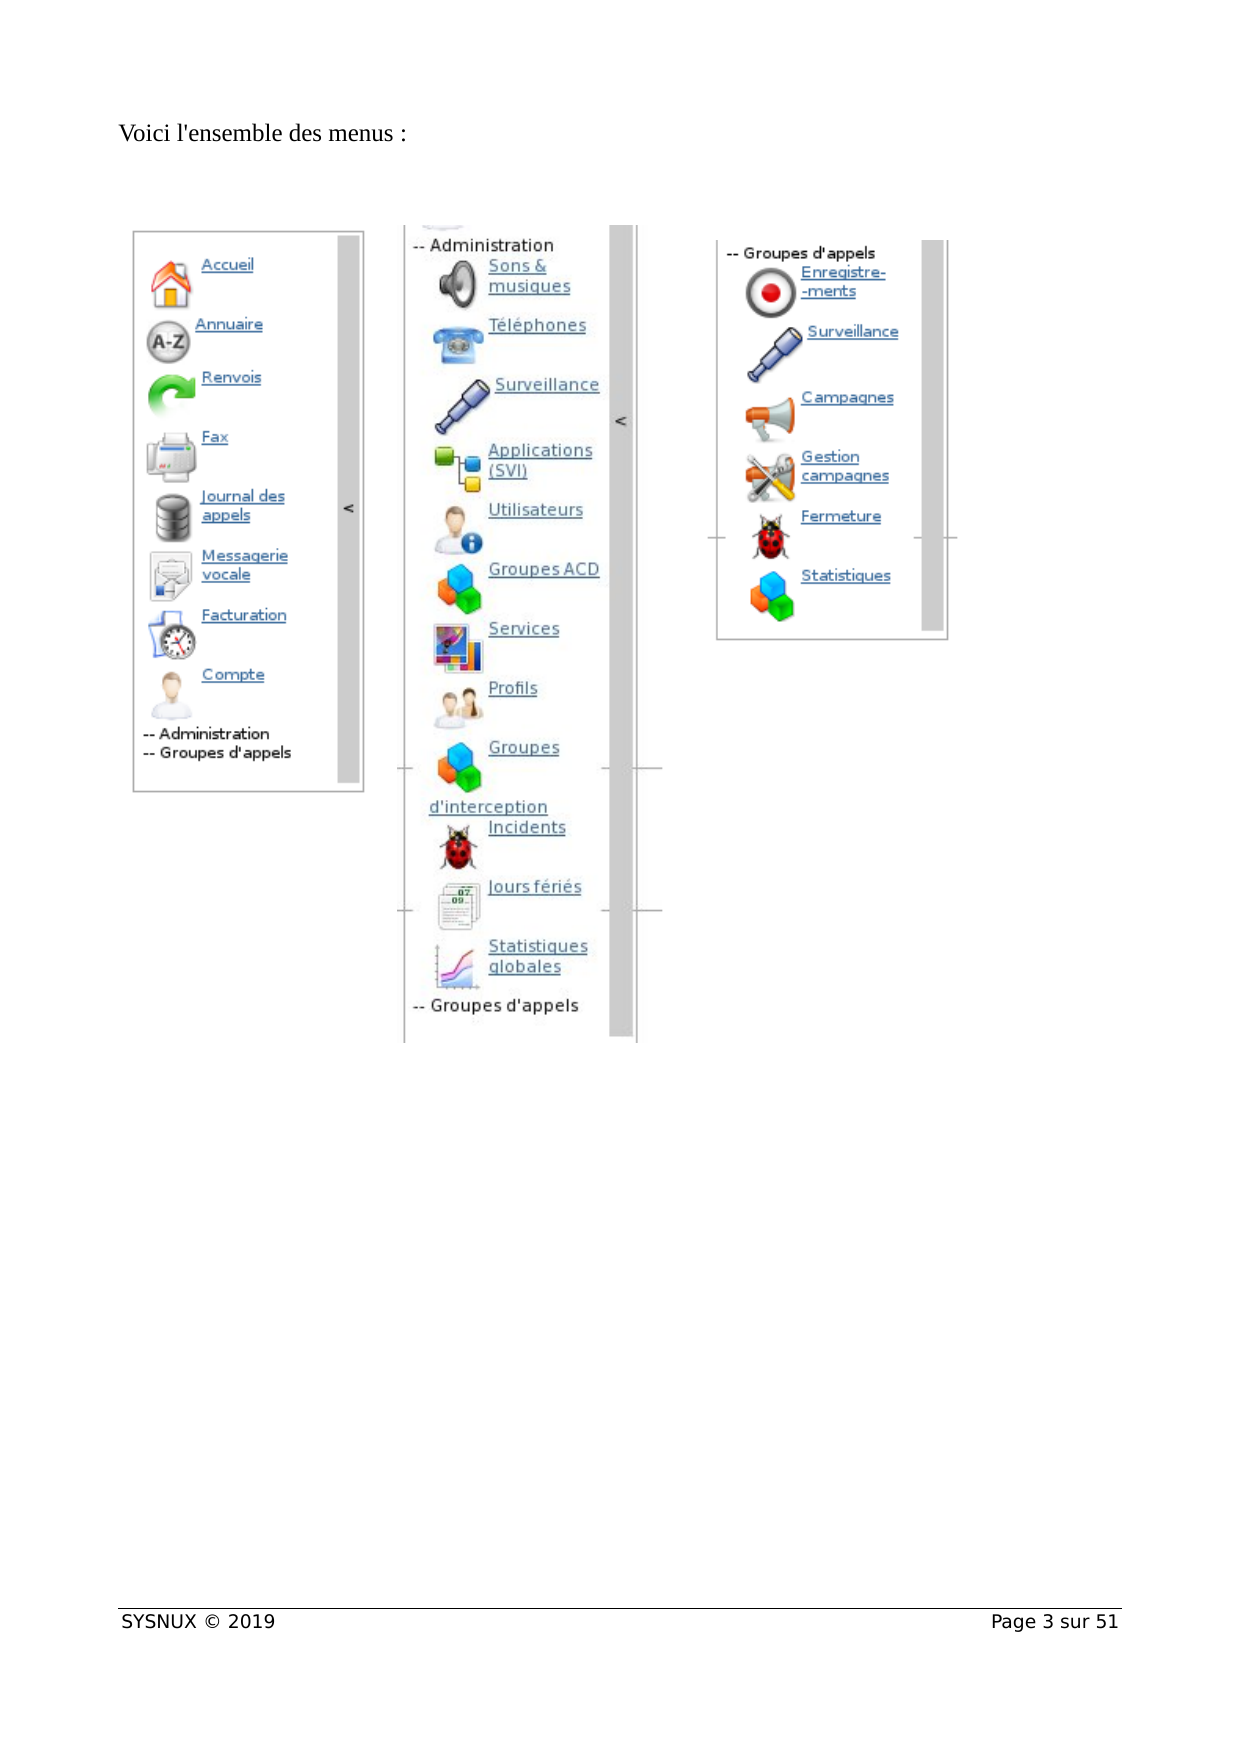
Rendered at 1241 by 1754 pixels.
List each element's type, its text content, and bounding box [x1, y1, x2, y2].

picture [122, 217, 377, 802]
text Voici l'ensemble des menus : [118, 118, 1122, 147]
picture [707, 240, 958, 653]
picture [397, 225, 663, 1043]
